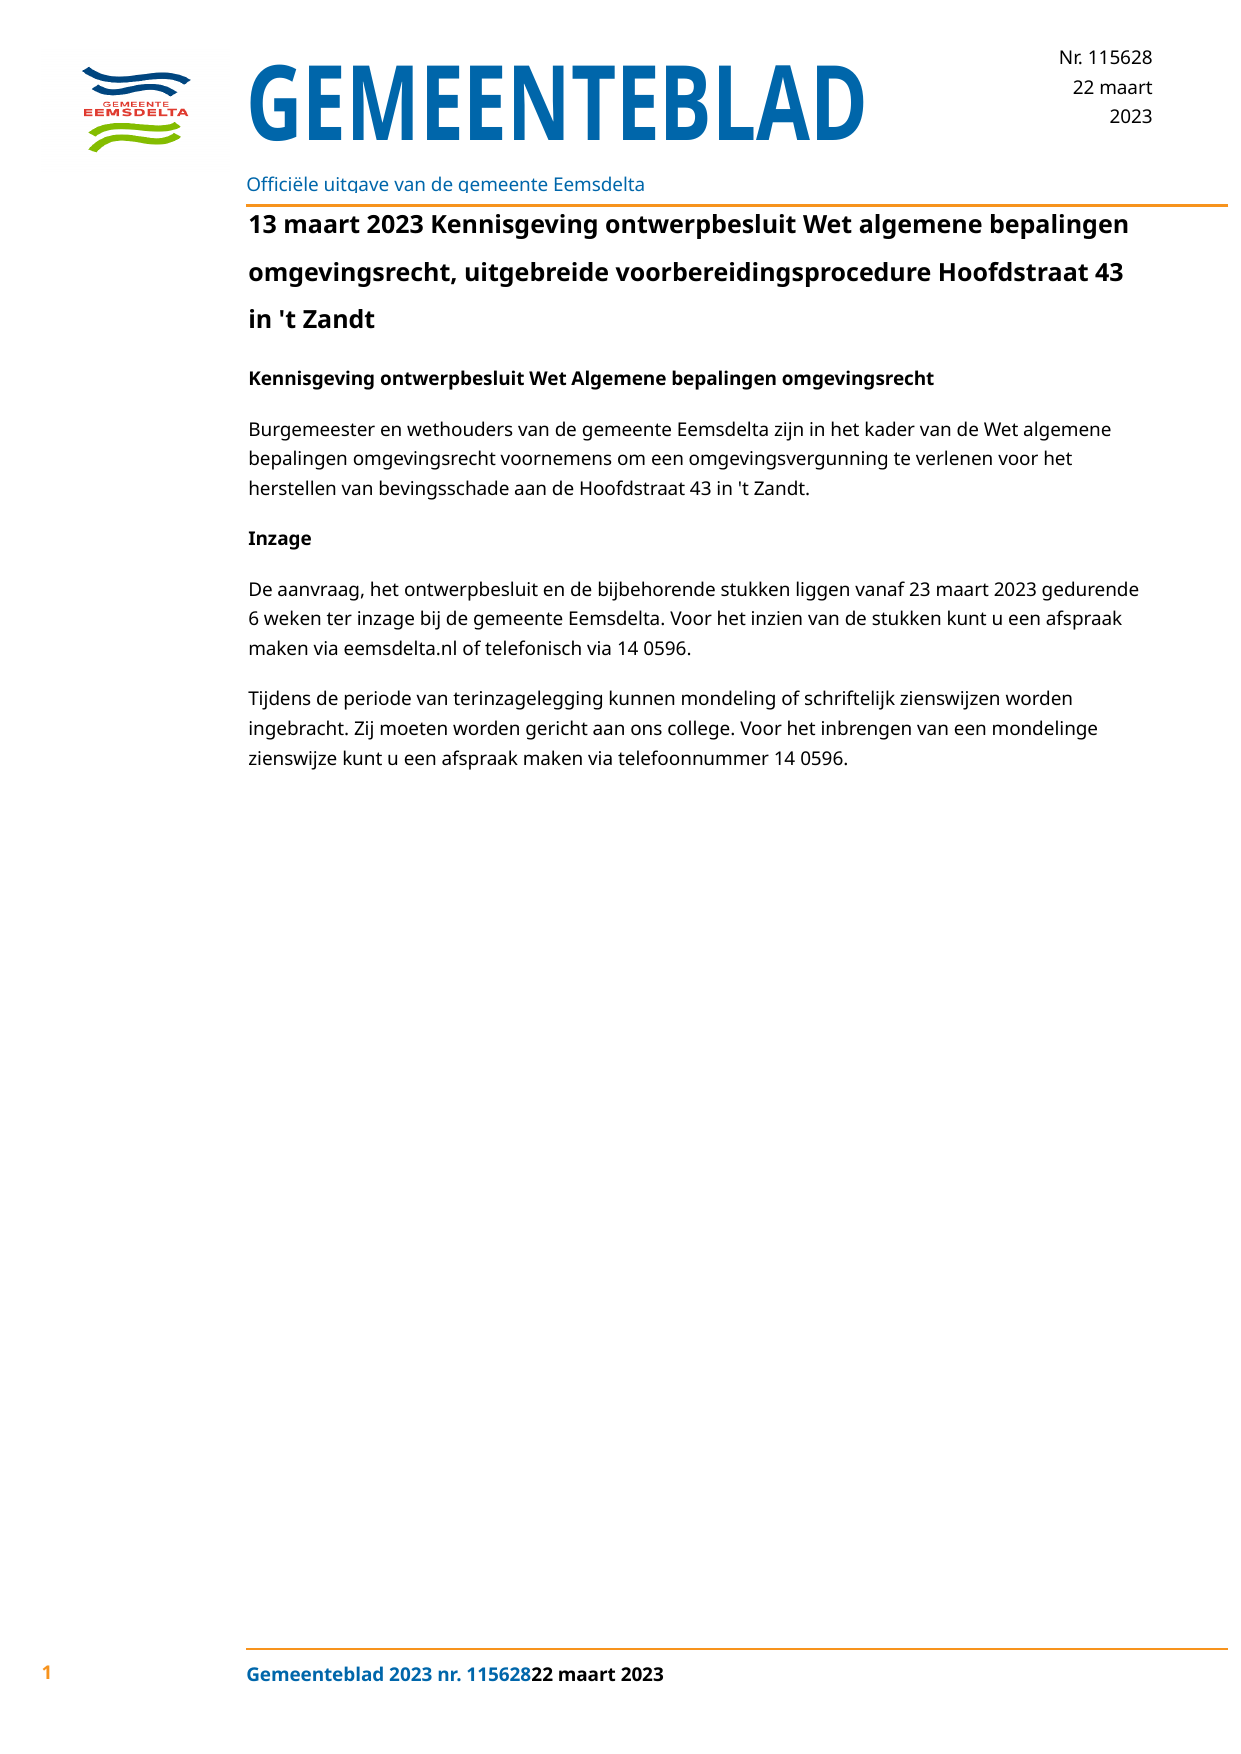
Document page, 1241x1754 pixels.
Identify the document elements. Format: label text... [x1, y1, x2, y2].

text Tijdens de periode van terinzagelegging kunnen mondeling of schriftelijk zienswijzen worden ingebracht. Zij moeten worden gericht aan ons college. Voor het inbrengen van een mondelinge zienswijze kunt u een afspraak maken via telefoonnummer 14 0596. [248, 686, 1152, 770]
text Kennisgeving ontwerpbesluit Wet Algemene bepalingen omgevingsrecht [248, 366, 1152, 391]
text De aanvraag, het ontwerpbesluit en de bijbehorende stukken liggen vanaf 23 maart 2023 gedurende 6 weken ter inzage bij de gemeente Eemsdelta. Voor het inzien van de stukken kunt u een afspraak maken via eemsdelta.nl of telefonisch via 14 0596. [248, 576, 1152, 661]
text Burgemeester en wethouders van de gemeente Eemsdelta zijn in het kader van de Wet algemene bepalingen omgevingsrecht voornemens om een omgevingsvergunning te verlenen voor het herstellen van bevingsschade aan de Hoofdstraat 43 in 't Zandt. [248, 416, 1152, 501]
text 13 maart 2023 Kennisgeving ontwerpbesluit Wet algemene bepalingen omgevingsrecht, uitgebreide voorbereidingsprocedure Hoofdstraat 43 in 't Zandt [248, 207, 1152, 336]
text Inzage [248, 526, 1152, 551]
picture [41, 47, 231, 172]
